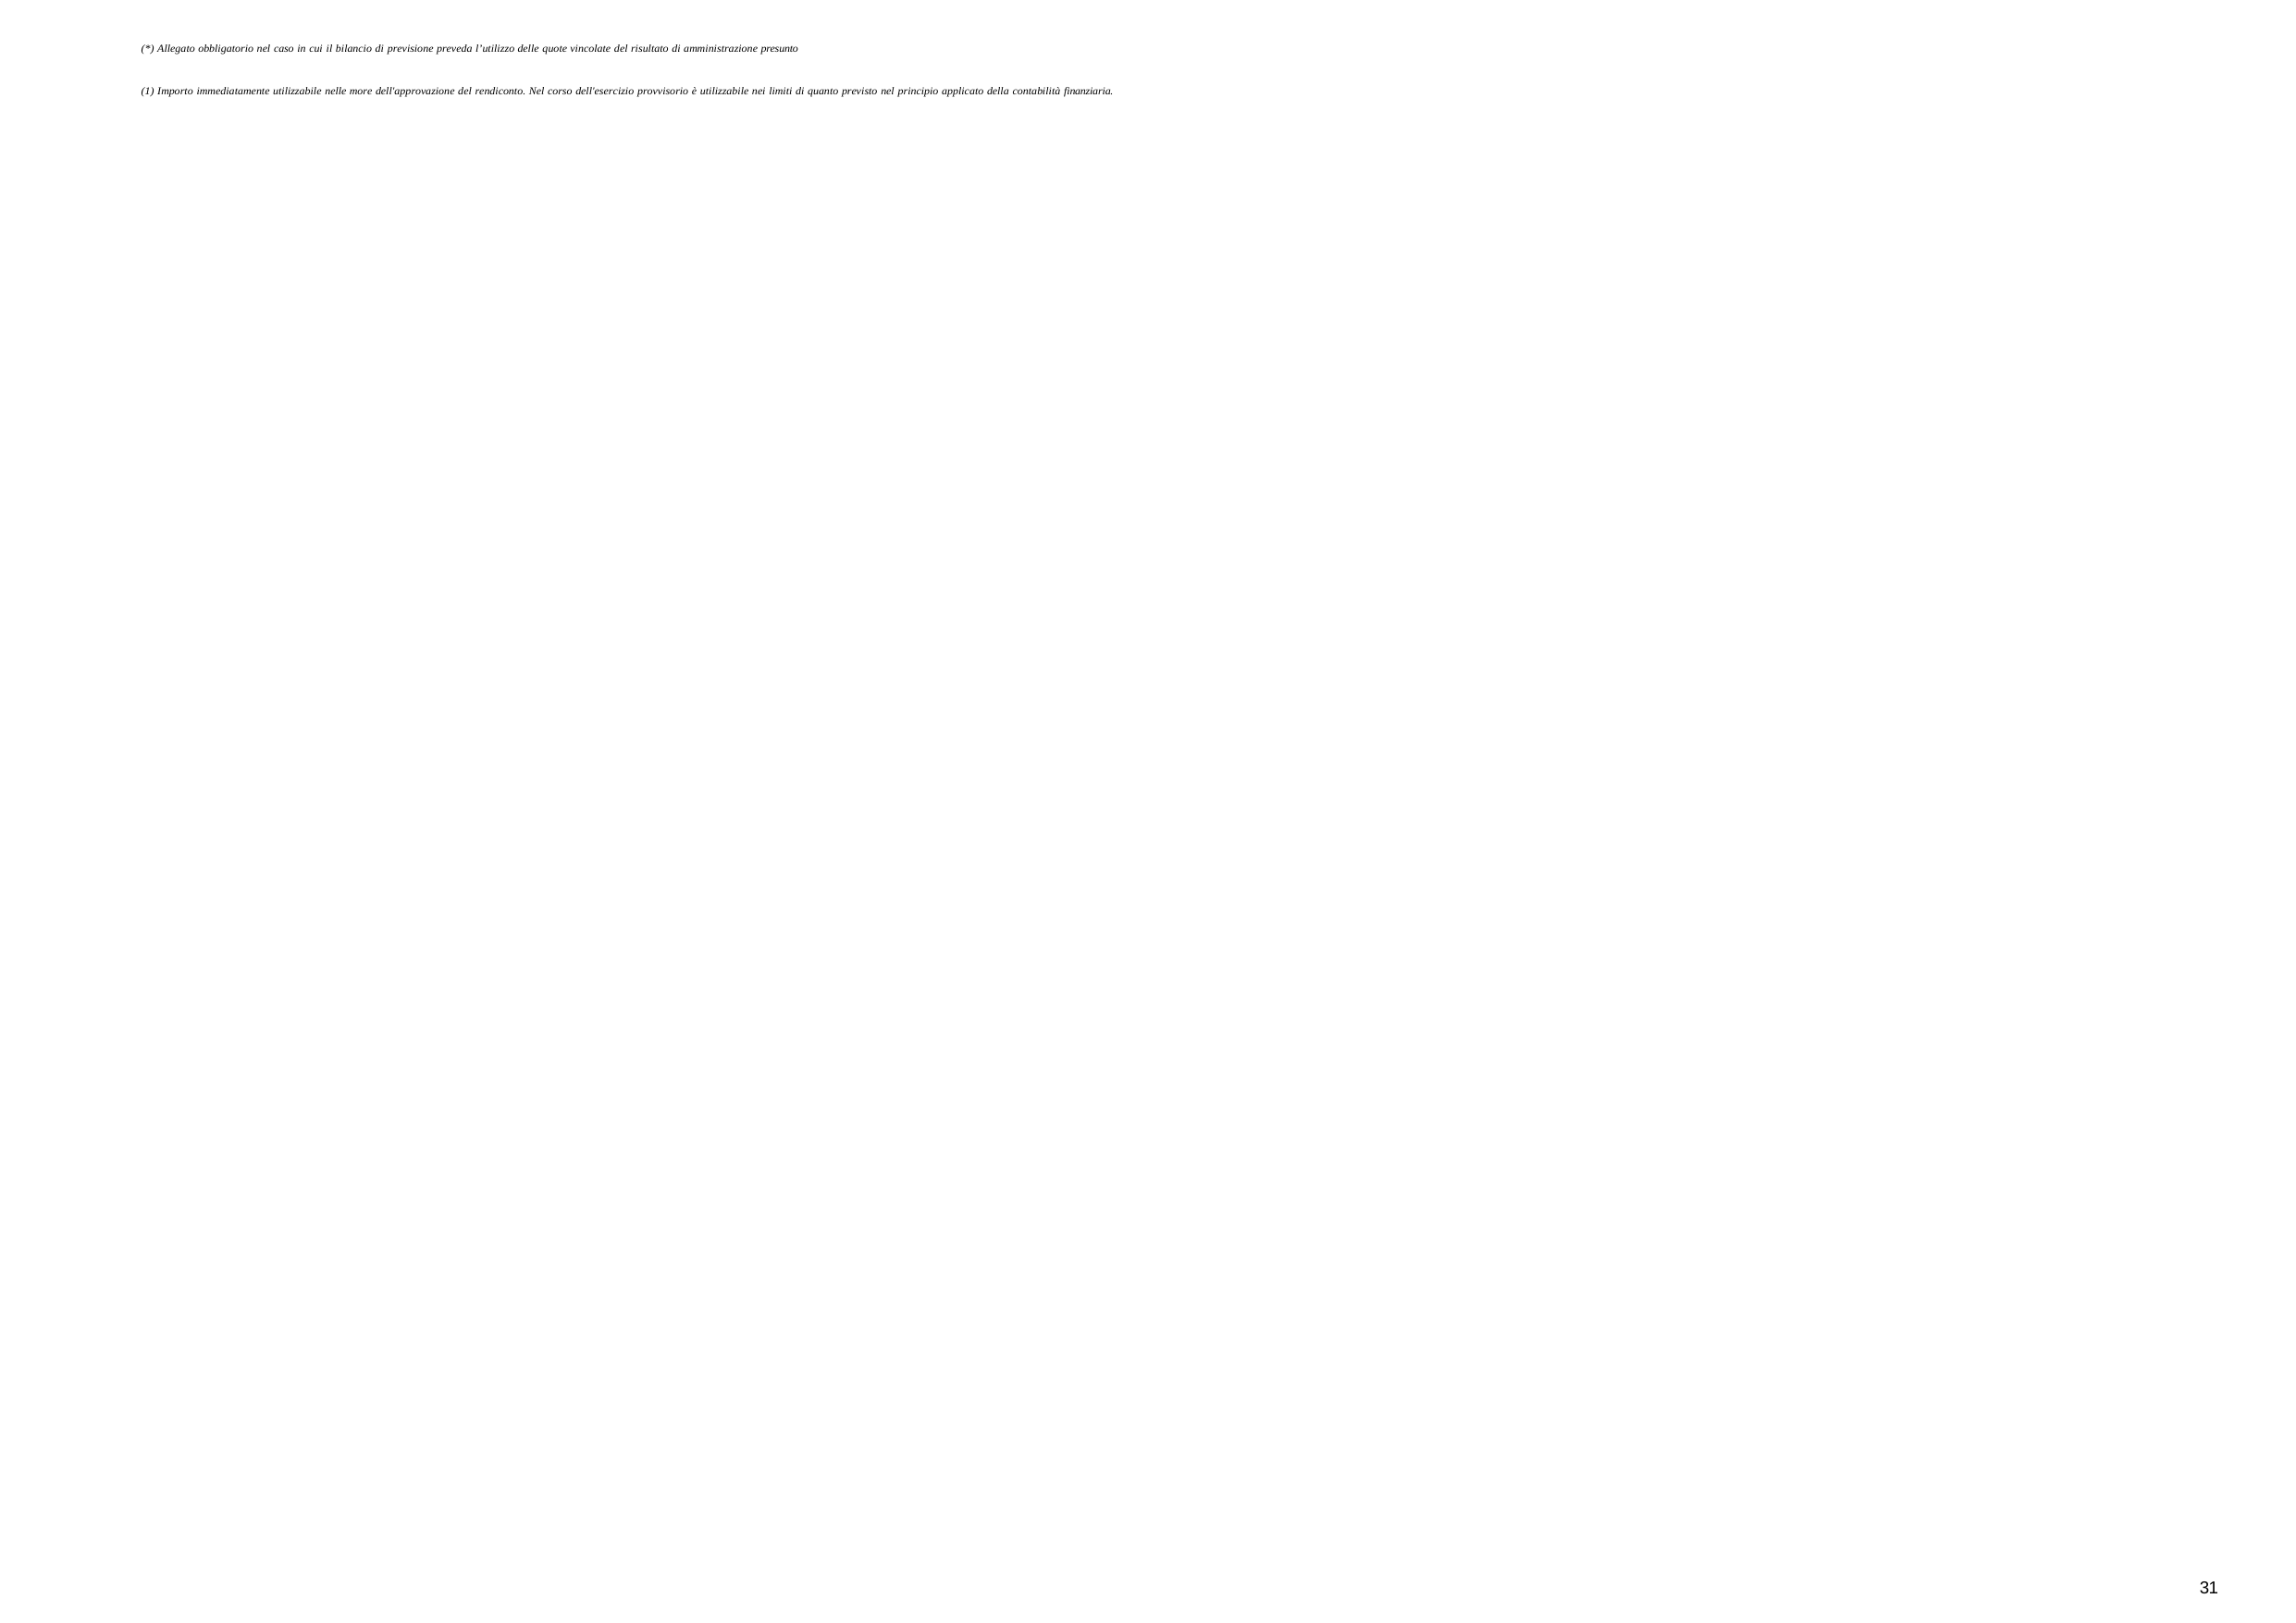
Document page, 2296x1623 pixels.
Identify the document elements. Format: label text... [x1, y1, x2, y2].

text (1) Importo immediatamente utilizzabile nelle more dell'approvazione del rendiconto. Nel corso dell'esercizio provvisorio è utilizzabile nei limiti di quanto previsto nel principio applicato della contabilità finanziaria. [141, 84, 2104, 97]
text (*) Allegato obbligatorio nel caso in cui il bilancio di previsione preveda l’utilizzo delle quote vincolate del risultato di amministrazione presunto [141, 42, 2104, 55]
